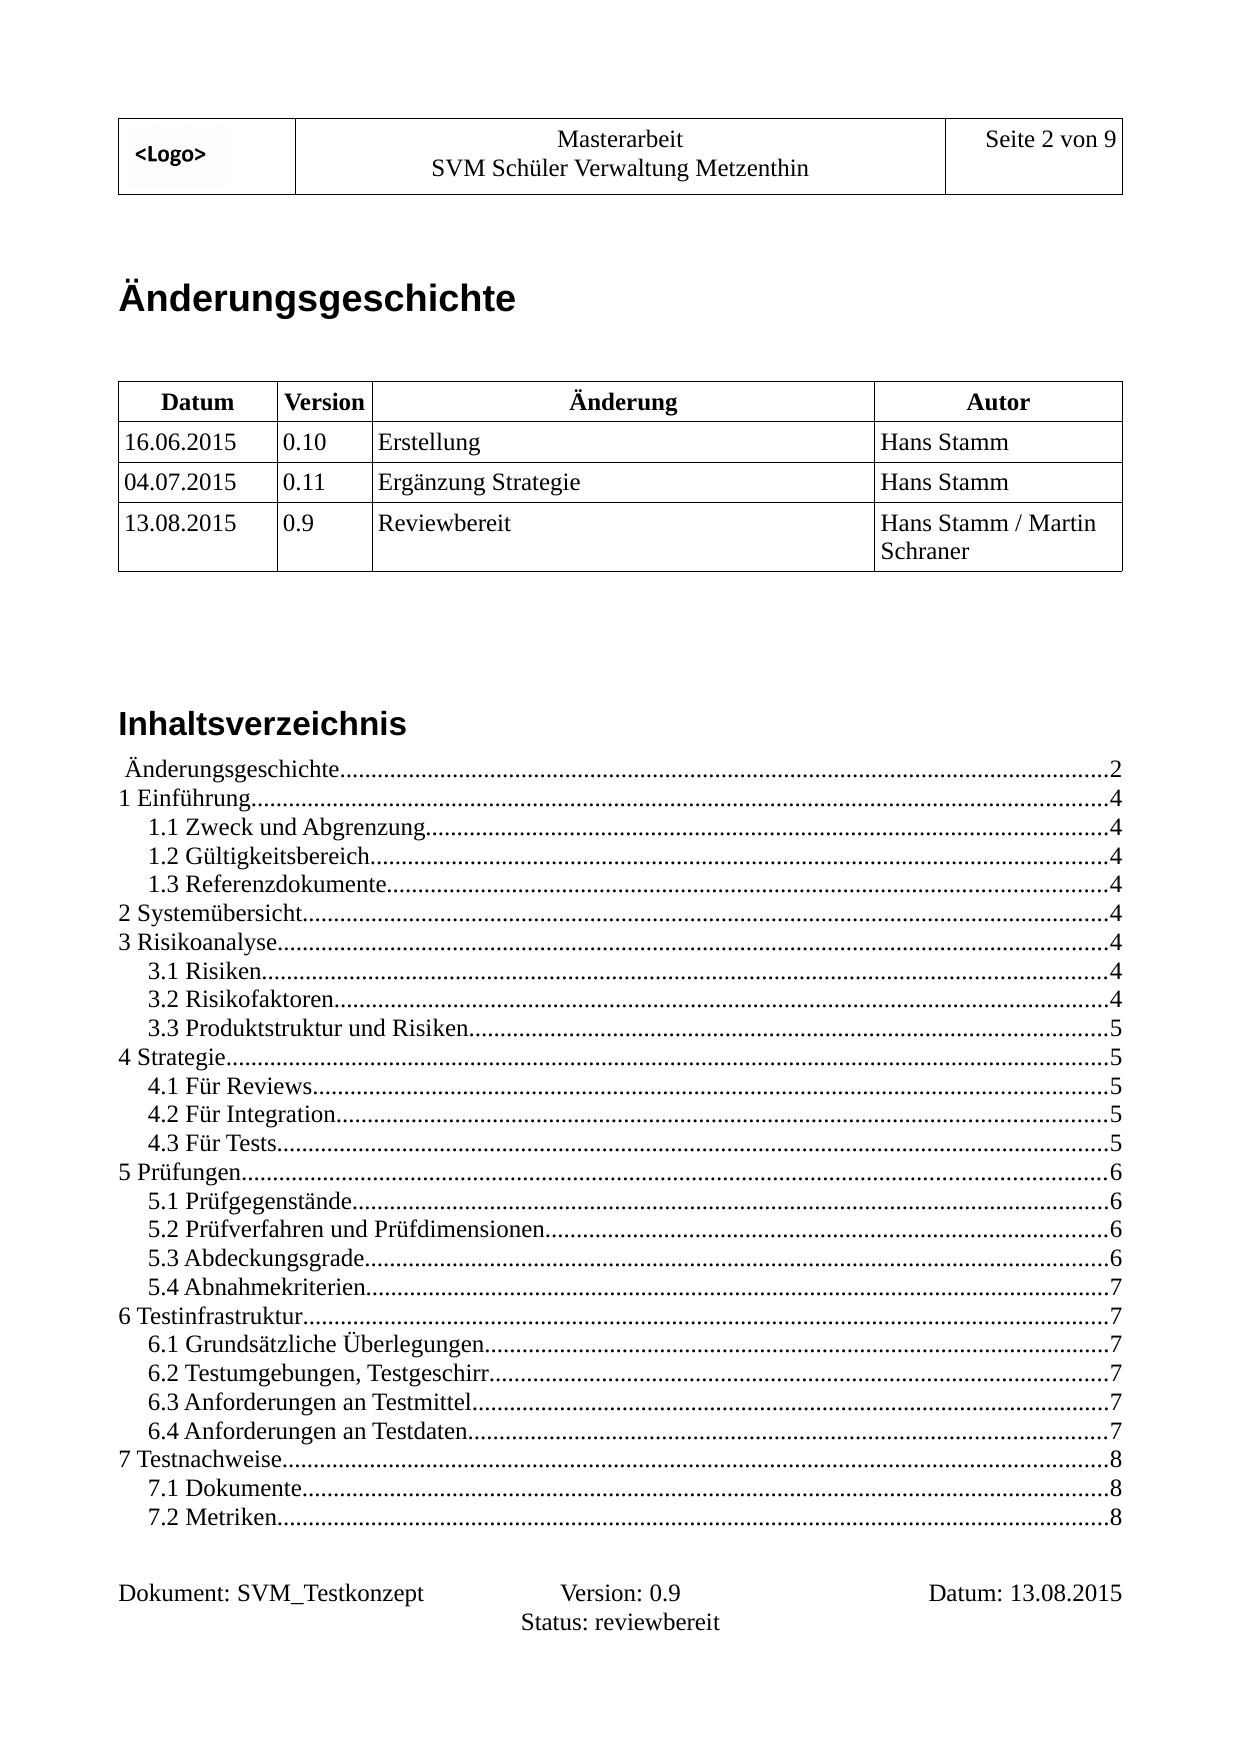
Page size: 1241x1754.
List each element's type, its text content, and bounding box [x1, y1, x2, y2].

table_cell 0.11 [278, 463, 372, 502]
table_header Version [278, 382, 372, 421]
subtitle Änderungsgeschichte [73, 276, 1122, 319]
table_header Autor [875, 382, 1122, 421]
text 5.3 Abdeckungsgrade 6 [148, 1243, 1122, 1272]
text 3.1 Risiken 4 [148, 956, 1122, 984]
text 3.3 Produktstruktur und Risiken 5 [148, 1013, 1122, 1042]
table_header Datum [119, 382, 277, 421]
text 4.1 Für Reviews 5 [148, 1071, 1122, 1099]
text 7.2 Metriken 8 [148, 1502, 1122, 1531]
table_cell 13.08.2015 [119, 503, 277, 571]
table_cell Hans Stamm [875, 463, 1122, 502]
table_cell Hans Stamm [875, 422, 1122, 462]
text 3.2 Risikofaktoren 4 [148, 984, 1122, 1013]
text 7 Testnachweise 8 [118, 1444, 1122, 1473]
text 5 Prüfungen 6 [118, 1157, 1122, 1186]
text 5.4 Abnahmekriterien 7 [148, 1272, 1122, 1301]
picture [123, 123, 230, 189]
table_header Änderung [373, 382, 874, 421]
text 6.3 Anforderungen an Testmittel 7 [148, 1387, 1122, 1416]
text 5.1 Prüfgegenstände 6 [148, 1186, 1122, 1214]
table_cell 0.10 [278, 422, 372, 462]
text 4.3 Für Tests 5 [148, 1128, 1122, 1157]
subtitle Inhaltsverzeichnis [118, 703, 1122, 742]
text 2 Systemübersicht 4 [118, 898, 1122, 927]
table_cell 04.07.2015 [119, 463, 277, 502]
text 7.1 Dokumente 8 [148, 1473, 1122, 1502]
text Änderungsgeschichte 2 [118, 754, 1122, 783]
table_cell 0.9 [278, 503, 372, 571]
text 6.1 Grundsätzliche Überlegungen 7 [148, 1329, 1122, 1358]
text 1.2 Gültigkeitsbereich 4 [148, 841, 1122, 869]
text 1.1 Zweck und Abgrenzung 4 [148, 812, 1122, 841]
table_cell 16.06.2015 [119, 422, 277, 462]
text 6 Testinfrastruktur 7 [118, 1301, 1122, 1329]
text 3 Risikoanalyse 4 [118, 927, 1122, 956]
table_cell Ergänzung Strategie [373, 463, 874, 502]
text 4 Strategie 5 [118, 1042, 1122, 1071]
text 1 Einführung 4 [118, 783, 1122, 812]
text 5.2 Prüfverfahren und Prüfdimensionen 6 [148, 1214, 1122, 1243]
text 4.2 Für Integration 5 [148, 1099, 1122, 1128]
text 1.3 Referenzdokumente 4 [148, 869, 1122, 898]
text 6.4 Anforderungen an Testdaten 7 [148, 1416, 1122, 1444]
table_cell Hans Stamm / Martin Schraner [875, 503, 1122, 571]
text 6.2 Testumgebungen, Testgeschirr 7 [148, 1358, 1122, 1387]
table_cell Reviewbereit [373, 503, 874, 571]
table_cell Erstellung [373, 422, 874, 462]
